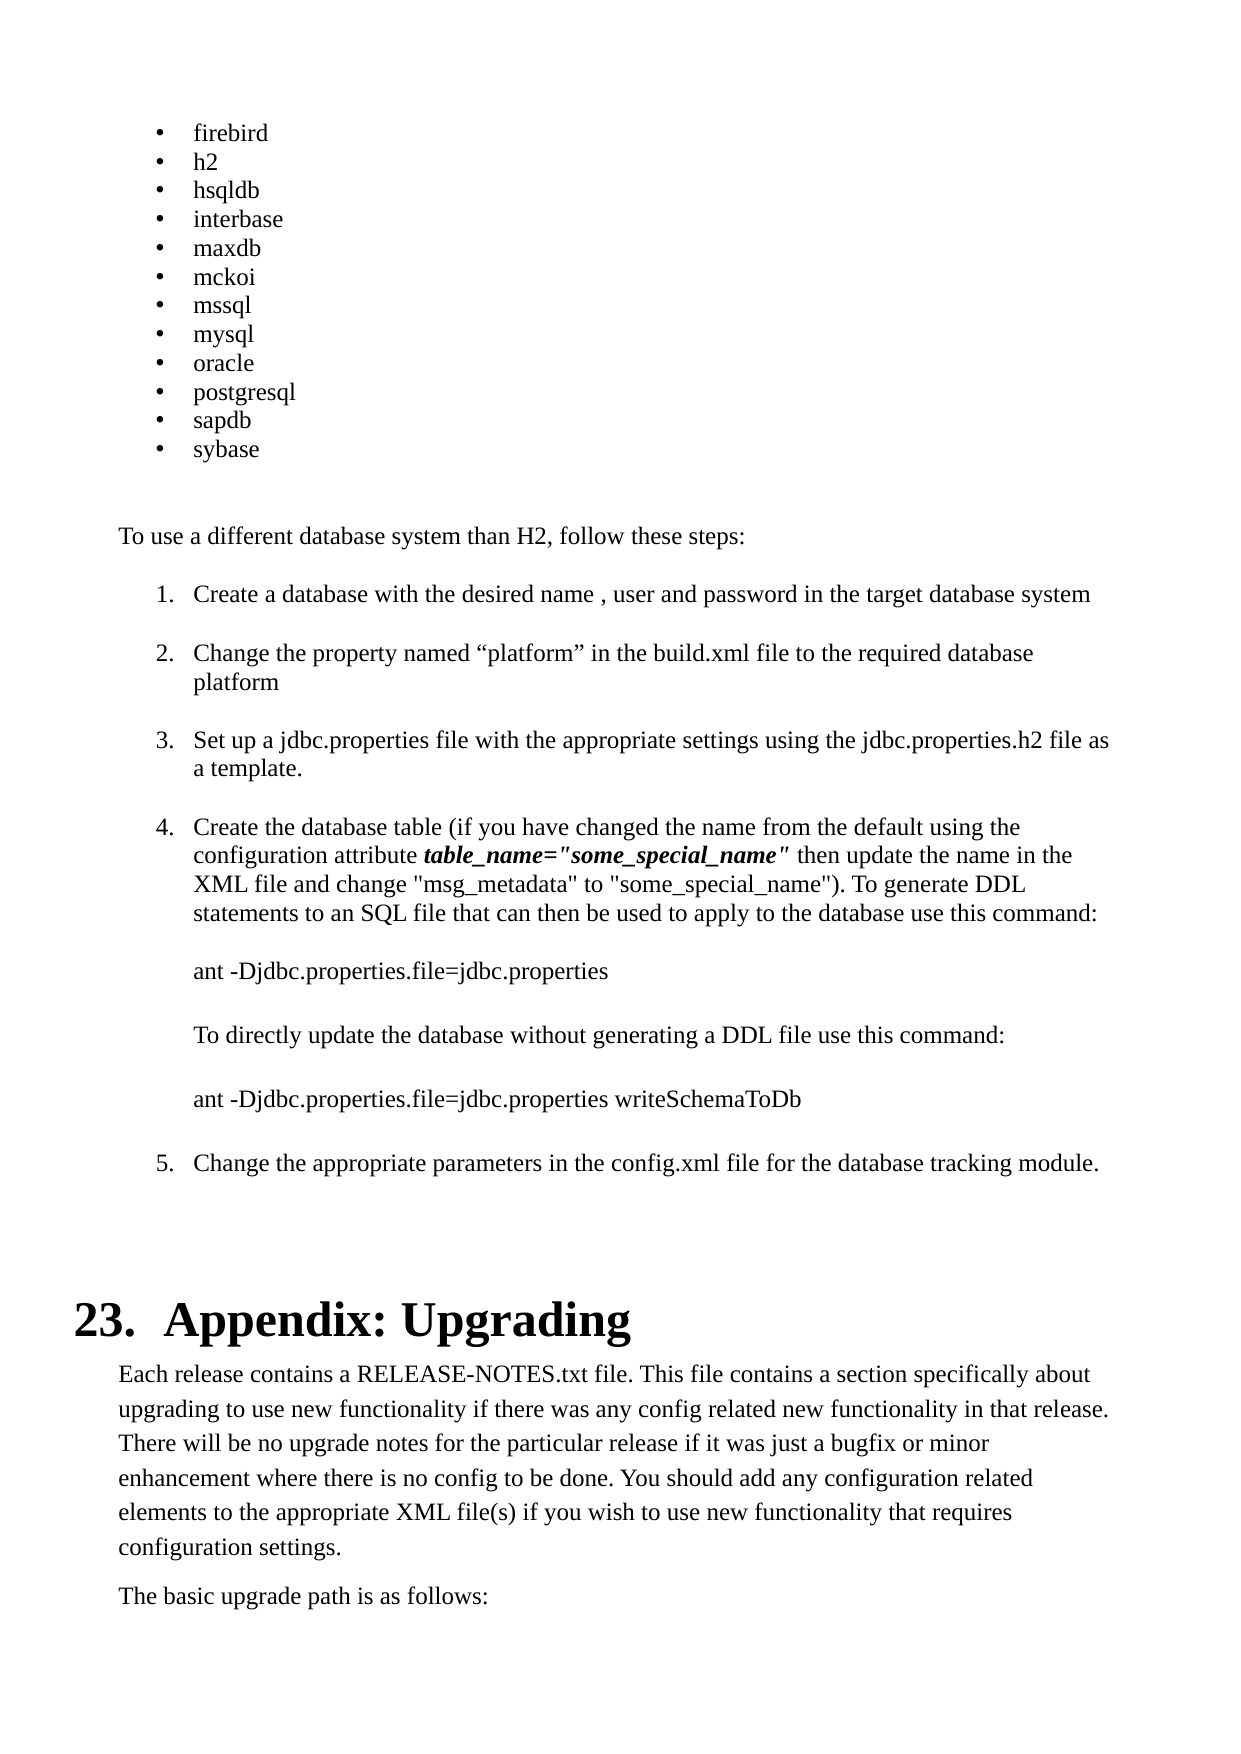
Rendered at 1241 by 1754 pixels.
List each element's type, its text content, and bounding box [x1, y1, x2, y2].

list ant -Djdbc.properties.file=jdbc.properties [156, 956, 1122, 985]
list mckoi [156, 262, 1122, 291]
list Set up a jdbc.properties file with the appropriate settings using the jdbc.properties.h2 file as a template. [156, 725, 1122, 782]
list maxdb [156, 233, 1122, 262]
list mssql [156, 291, 1122, 319]
list oracle [156, 348, 1122, 377]
list h2 [156, 147, 1122, 176]
list Change the appropriate parameters in the config.xml file for the database tracking module. [156, 1148, 1122, 1177]
list firebird [156, 118, 1122, 147]
subtitle Appendix: Upgrading [73, 1289, 1122, 1347]
list sybase [156, 434, 1122, 463]
list interbase [156, 204, 1122, 233]
list Create a database with the desired name , user and password in the target database system [156, 579, 1122, 608]
list To use a different database system than H2, follow these steps: [118, 521, 1122, 550]
list sapdb [156, 406, 1122, 434]
list ant -Djdbc.properties.file=jdbc.properties writeSchemaToDb [156, 1084, 1122, 1113]
list To directly update the database without generating a DDL file use this command: [156, 1020, 1122, 1049]
list Change the property named “platform” in the build.xml file to the required database platform [156, 638, 1122, 695]
list hsqldb [156, 176, 1122, 204]
text Each release contains a RELEASE-NOTES.txt file. This file contains a section specifically about upgrading to use new functionality if there was any config related new functionality in that release. There will be no upgrade notes for the particular release if it was just a bugfix or minor enhancement where there is no config to be done. You should add any configuration related elements to the appropriate XML file(s) if you wish to use new functionality that requires configuration settings. [118, 1359, 1122, 1561]
list Create the database table (if you have changed the name from the default using the configuration attribute table_name="some_special_name" then update the name in the XML file and change "msg_metadata" to "some_special_name"). To generate DDL statements to an SQL file that can then be used to apply to the database use this command: [156, 812, 1122, 927]
list postgresql [156, 377, 1122, 406]
text The basic upgrade path is as follows: [118, 1581, 1122, 1610]
list mysql [156, 319, 1122, 348]
